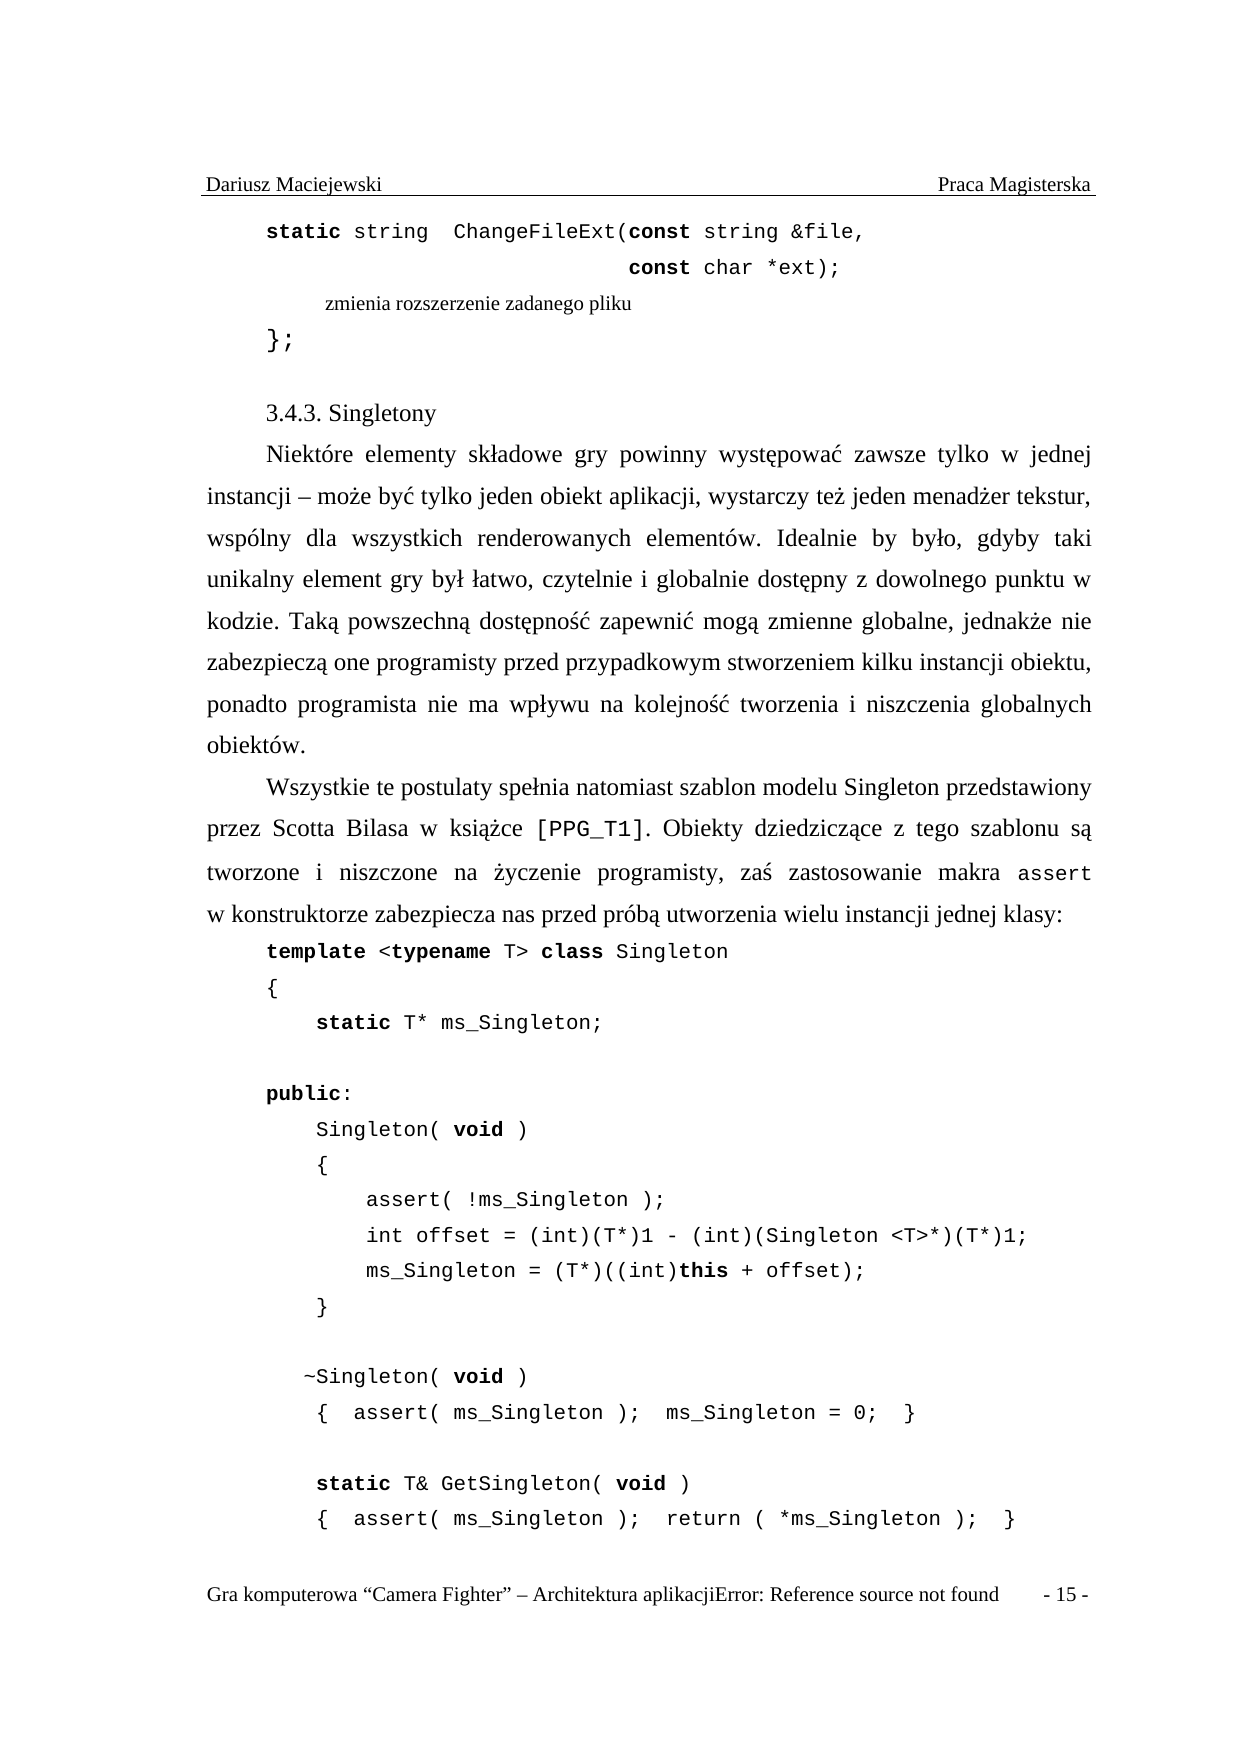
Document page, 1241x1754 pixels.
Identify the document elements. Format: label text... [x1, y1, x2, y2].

text static T& GetSingleton( void ) [266, 1473, 1033, 1496]
text static T* ms_Singleton; [266, 1012, 1033, 1036]
text public: [266, 1083, 1033, 1107]
text int offset = (int)(T*)1 - (int)(Singleton <T>*)(T*)1; [266, 1225, 1033, 1248]
text static string ChangeFileExt(const string &file, const char *ext); [266, 221, 1033, 281]
text Niektóre elementy składowe gry powinny występować zawsze tylko w jednej instancji – może być tylko jeden obiekt aplikacji, wystarczy też jeden menadżer tekstur, wspólny dla wszystkich renderowanych elementów. Idealnie by było, gdyby taki unikalny element gry był łatwo, czytelnie i globalnie dostępny z dowolnego punktu w kodzie. Taką powszechną dostępność zapewnić mogą zmienne globalne, jednakże nie zabezpieczą one programisty przed przypadkowym stworzeniem kilku instancji obiektu, ponadto programista nie ma wpływu na kolejność tworzenia i niszczenia globalnych obiektów. [207, 441, 1092, 759]
text { assert( ms_Singleton ); return ( *ms_Singleton ); } [266, 1508, 1033, 1532]
text Wszystkie te postulaty spełnia natomiast szablon modelu Singleton przedstawiony przez Scotta Bilasa w książce [PPG_T1]. Obiekty dziedziczące z tego szablonu są tworzone i niszczone na życzenie programisty, zaś zastosowanie makra assert w konstruktorze zabezpiecza nas przed próbą utworzenia wielu instancji jednej klasy: [207, 773, 1092, 928]
text Singleton( void ) [266, 1119, 1033, 1142]
text zmienia rozszerzenie zadanego pliku [325, 292, 1092, 315]
text } [266, 1296, 1033, 1319]
subtitle Singletony [207, 399, 1092, 427]
text ~Singleton( void ) [266, 1367, 1033, 1390]
text template <typename T> class Singleton [266, 942, 1033, 965]
text ms_Singleton = (T*)((int)this + offset); [266, 1260, 1033, 1284]
text { [266, 1154, 1033, 1178]
text { assert( ms_Singleton ); ms_Singleton = 0; } [266, 1402, 1033, 1426]
text }; [266, 327, 1033, 355]
text assert( !ms_Singleton ); [266, 1189, 1033, 1213]
text { [266, 977, 1033, 1001]
